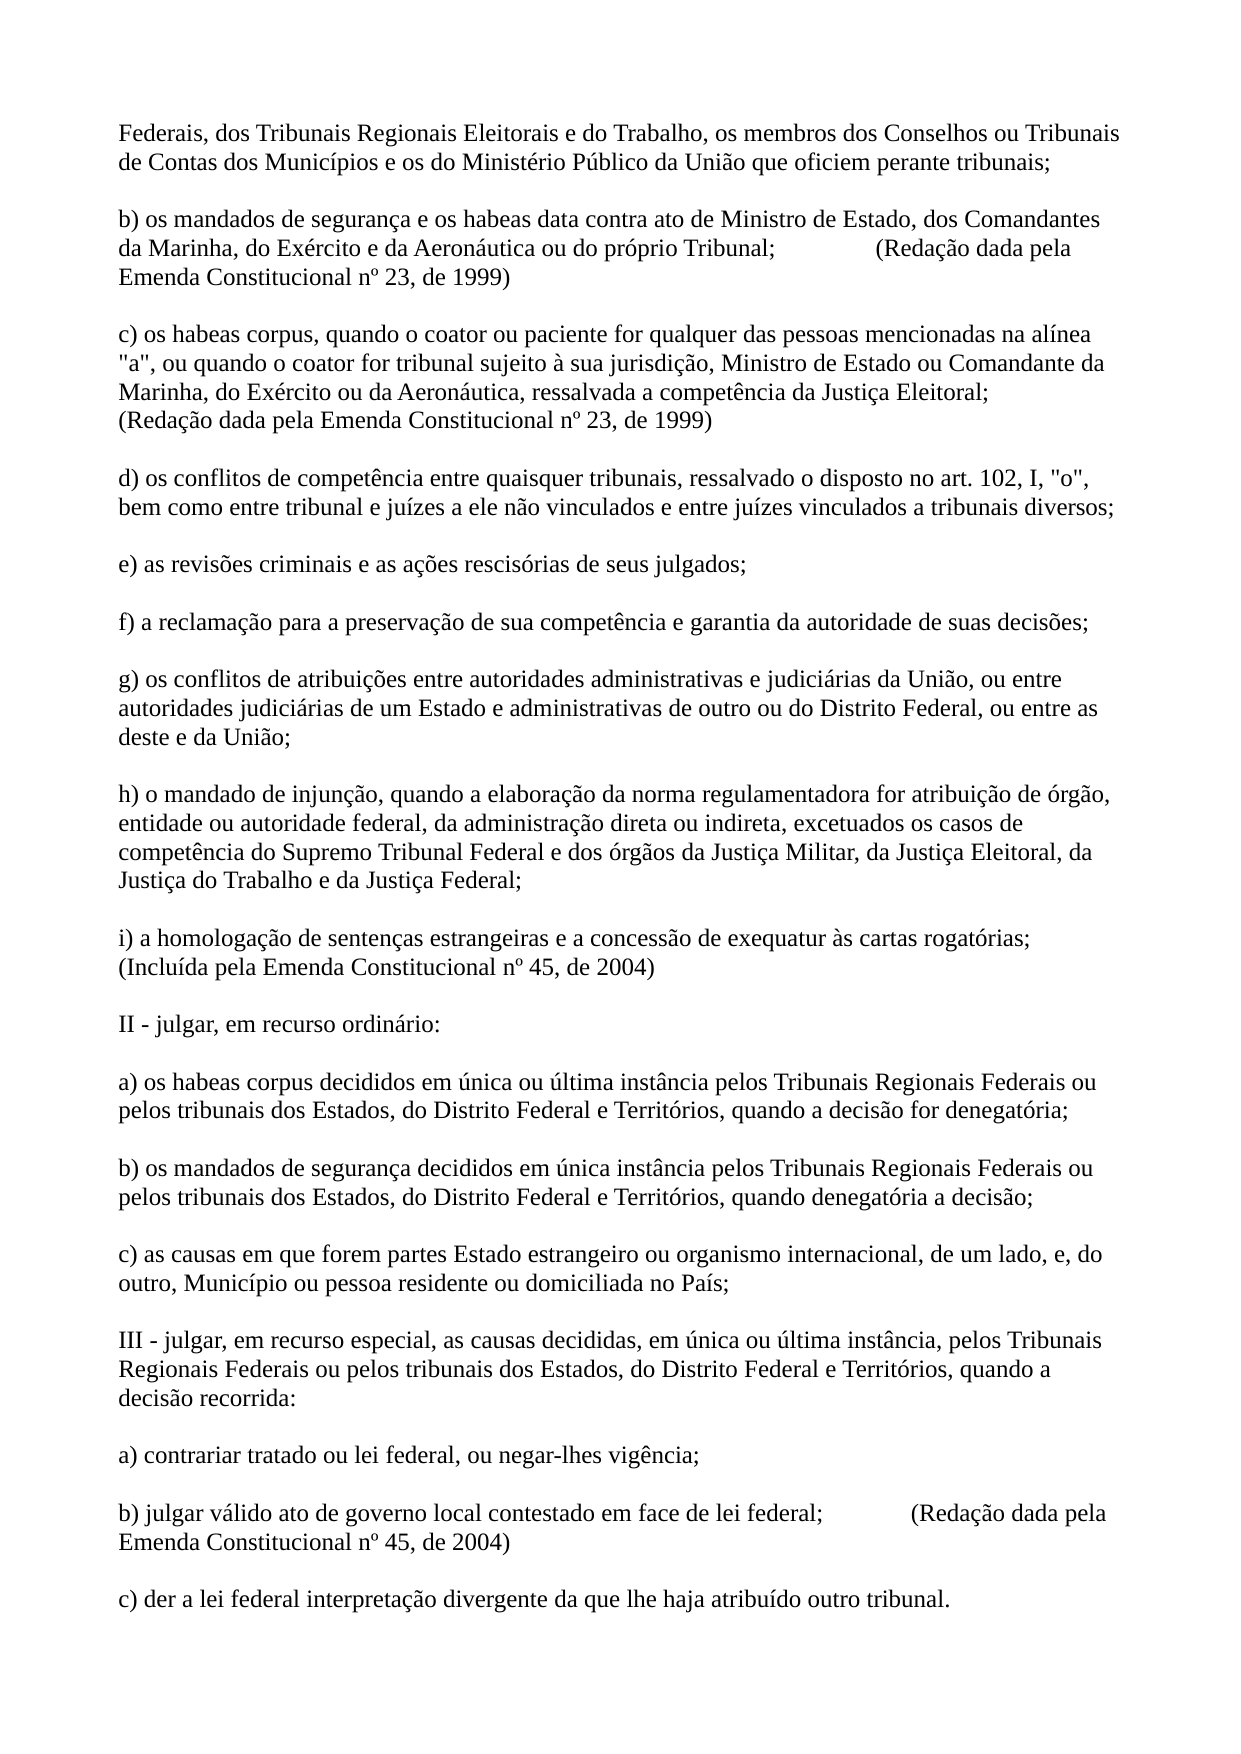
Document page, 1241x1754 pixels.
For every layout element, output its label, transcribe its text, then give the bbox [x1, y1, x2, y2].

text e) as revisões criminais e as ações rescisórias de seus julgados; [118, 549, 1122, 578]
text g) os conflitos de atribuições entre autoridades administrativas e judiciárias da União, ou entre autoridades judiciárias de um Estado e administrativas de outro ou do Distrito Federal, ou entre as deste e da União; [118, 664, 1122, 751]
text b) julgar válido ato de governo local contestado em face de lei federal; (Redação dada pela Emenda Constitucional nº 45, de 2004) [118, 1498, 1122, 1556]
text b) os mandados de segurança e os habeas data contra ato de Ministro de Estado, dos Comandantes da Marinha, do Exército e da Aeronáutica ou do próprio Tribunal; (Redação dada pela Emenda Constitucional nº 23, de 1999) [118, 204, 1122, 291]
text i) a homologação de sentenças estrangeiras e a concessão de exequatur às cartas rogatórias; (Incluída pela Emenda Constitucional nº 45, de 2004) [118, 923, 1122, 981]
text c) der a lei federal interpretação divergente da que lhe haja atribuído outro tribunal. [118, 1584, 1122, 1613]
text f) a reclamação para a preservação de sua competência e garantia da autoridade de suas decisões; [118, 607, 1122, 636]
text Federais, dos Tribunais Regionais Eleitorais e do Trabalho, os membros dos Conselhos ou Tribunais de Contas dos Municípios e os do Ministério Público da União que oficiem perante tribunais; [118, 118, 1122, 176]
text c) os habeas corpus, quando o coator ou paciente for qualquer das pessoas mencionadas na alínea "a", ou quando o coator for tribunal sujeito à sua jurisdição, Ministro de Estado ou Comandante da Marinha, do Exército ou da Aeronáutica, ressalvada a competência da Justiça Eleitoral; (Redação dada pela Emenda Constitucional nº 23, de 1999) [118, 319, 1122, 434]
text II - julgar, em recurso ordinário: [118, 1009, 1122, 1038]
text a) contrariar tratado ou lei federal, ou negar-lhes vigência; [118, 1441, 1122, 1469]
text c) as causas em que forem partes Estado estrangeiro ou organismo internacional, de um lado, e, do outro, Município ou pessoa residente ou domiciliada no País; [118, 1239, 1122, 1297]
text III - julgar, em recurso especial, as causas decididas, em única ou última instância, pelos Tribunais Regionais Federais ou pelos tribunais dos Estados, do Distrito Federal e Territórios, quando a decisão recorrida: [118, 1326, 1122, 1412]
text d) os conflitos de competência entre quaisquer tribunais, ressalvado o disposto no art. 102, I, "o", bem como entre tribunal e juízes a ele não vinculados e entre juízes vinculados a tribunais diversos; [118, 463, 1122, 521]
text a) os habeas corpus decididos em única ou última instância pelos Tribunais Regionais Federais ou pelos tribunais dos Estados, do Distrito Federal e Territórios, quando a decisão for denegatória; [118, 1067, 1122, 1124]
text b) os mandados de segurança decididos em única instância pelos Tribunais Regionais Federais ou pelos tribunais dos Estados, do Distrito Federal e Territórios, quando denegatória a decisão; [118, 1153, 1122, 1211]
text h) o mandado de injunção, quando a elaboração da norma regulamentadora for atribuição de órgão, entidade ou autoridade federal, da administração direta ou indireta, excetuados os casos de competência do Supremo Tribunal Federal e dos órgãos da Justiça Militar, da Justiça Eleitoral, da Justiça do Trabalho e da Justiça Federal; [118, 779, 1122, 894]
